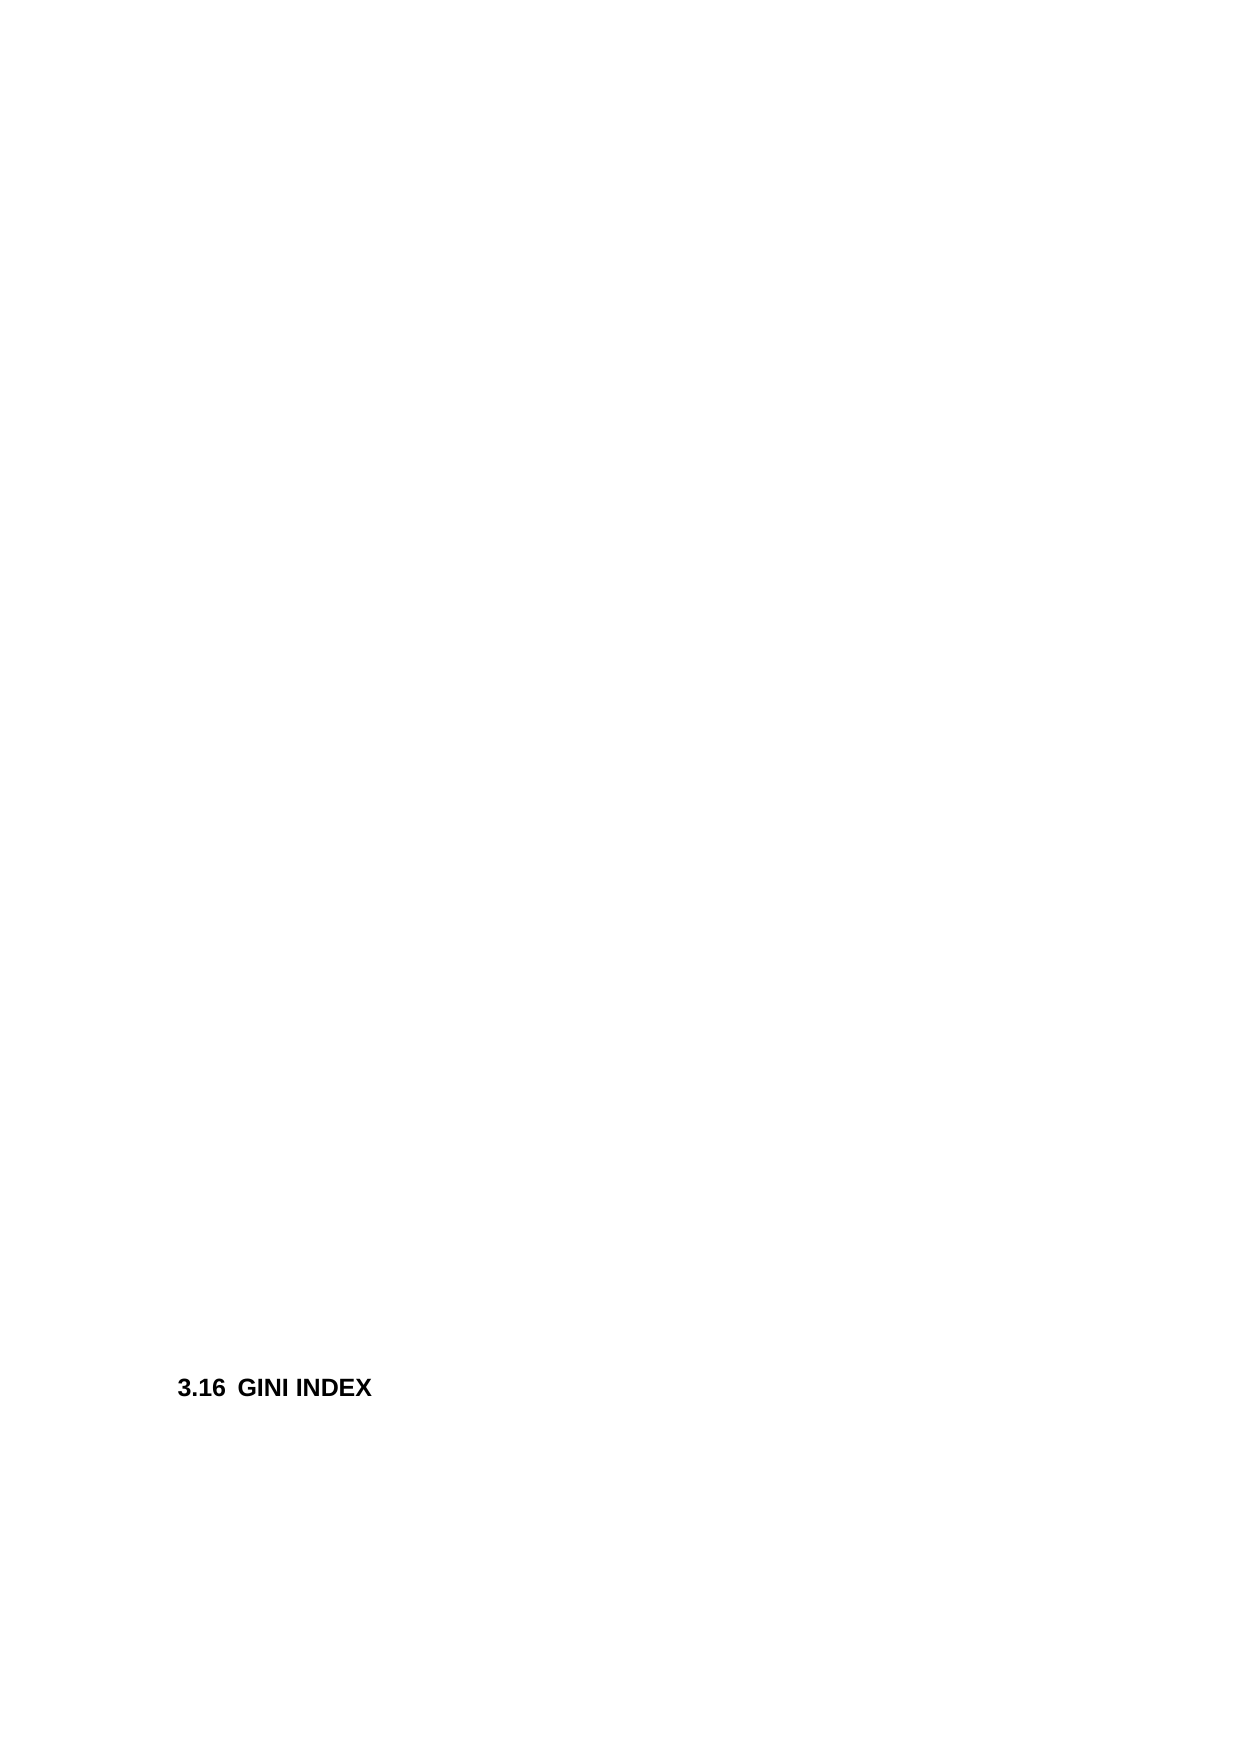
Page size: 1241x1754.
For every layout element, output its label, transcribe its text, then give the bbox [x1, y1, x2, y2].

subtitle Gini Index [177, 1373, 1122, 1402]
